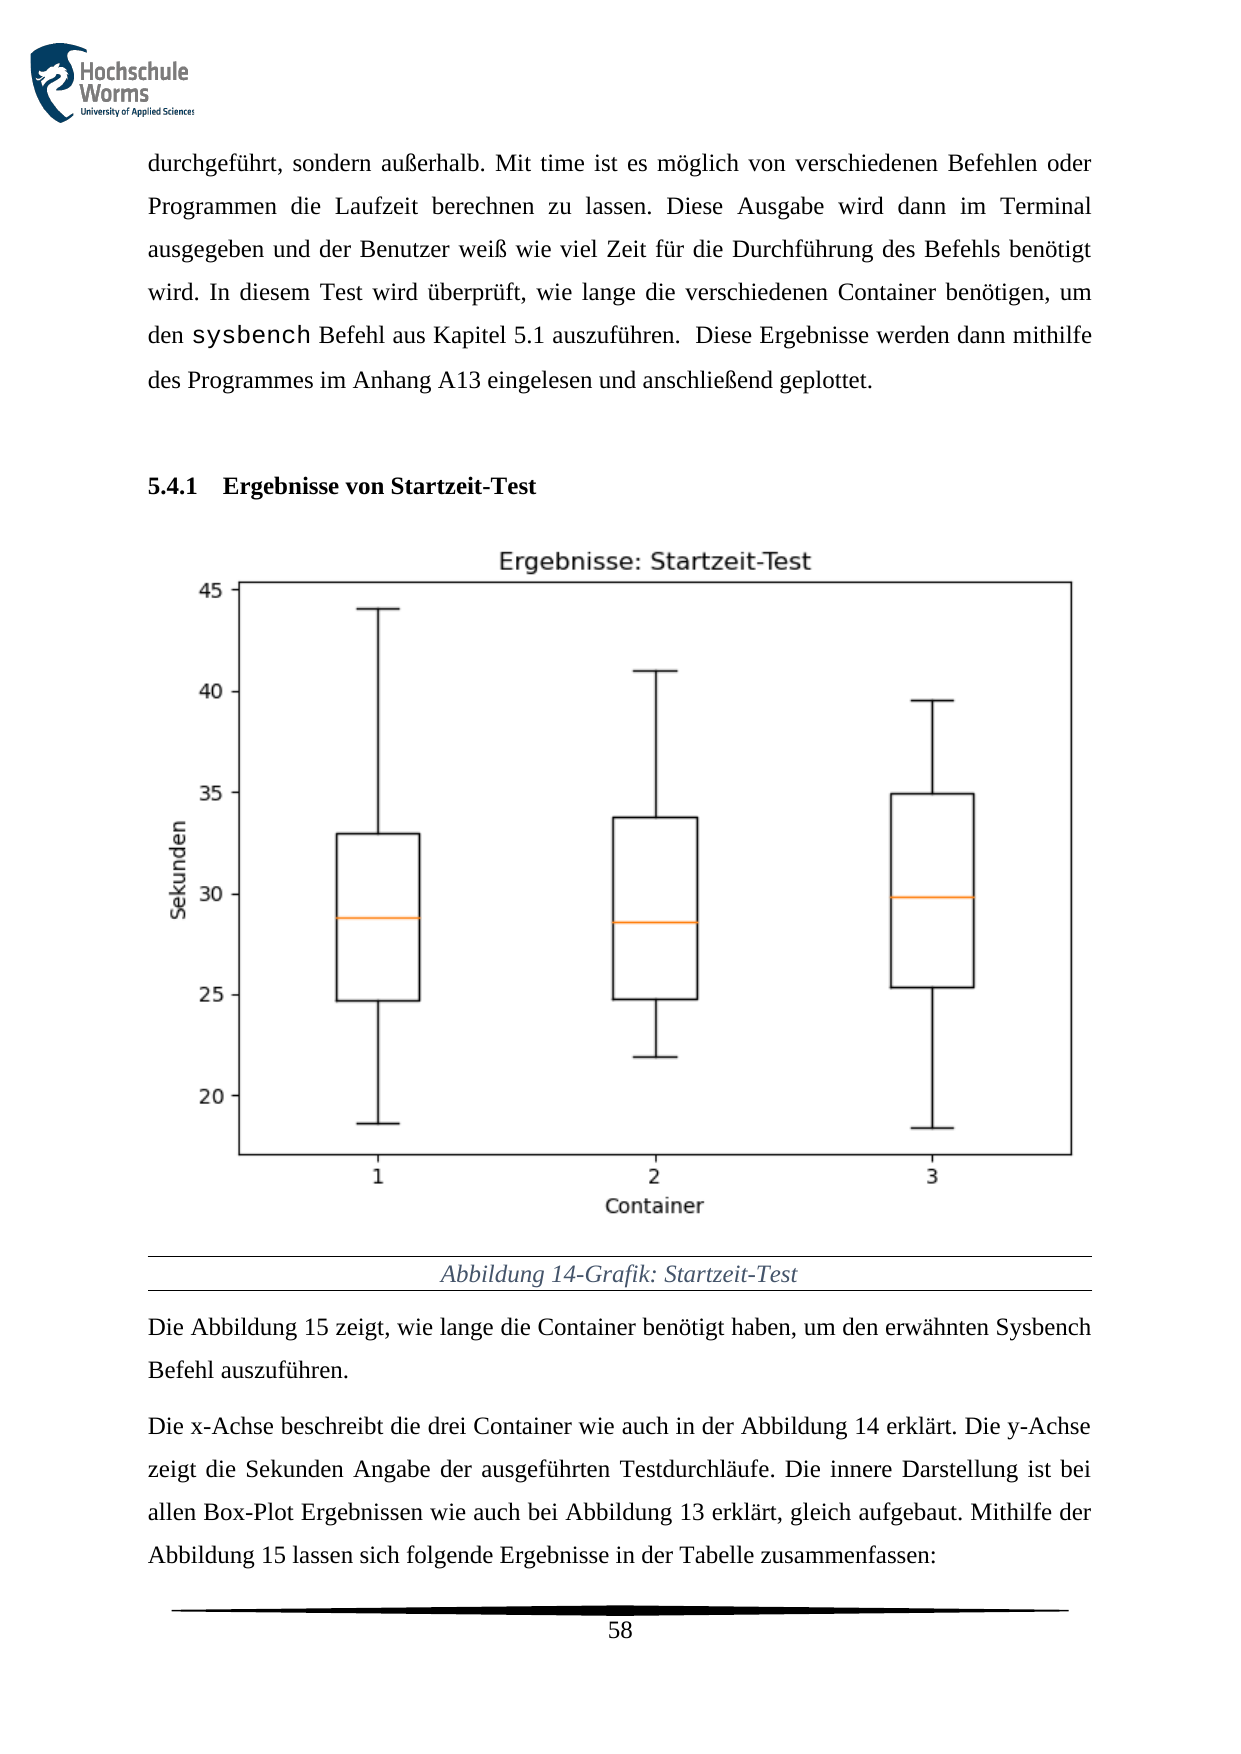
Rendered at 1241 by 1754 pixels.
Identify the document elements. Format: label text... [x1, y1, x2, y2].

text Die Abbildung 15 zeigt, wie lange die Container benötigt haben, um den erwähnten Sysbench Befehl auszuführen. [148, 1312, 1092, 1384]
text durchgeführt, sondern außerhalb. Mit time ist es möglich von verschiedenen Befehlen oder Programmen die Laufzeit berechnen zu lassen. Diese Ausgabe wird dann im Terminal ausgegeben und der Benutzer weiß wie viel Zeit für die Durchführung des Befehls benötigt wird. In diesem Test wird überprüft, wie lange die verschiedenen Container benötigen, um den sysbench Befehl aus Kapitel 5.1 auszuführen. Diese Ergebnisse werden dann mithilfe des Programmes im Anhang A13 eingelesen und anschließend geplottet. [148, 148, 1092, 394]
text Die x-Achse beschreibt die drei Container wie auch in der Abbildung 14 erklärt. Die y-Achse zeigt die Sekunden Angabe der ausgeführten Testdurchläufe. Die innere Darstellung ist bei allen Box-Plot Ergebnissen wie auch bei Abbildung 13 erklärt, gleich aufgebaut. Mithilfe der Abbildung 15 lassen sich folgende Ergebnisse in der Tabelle zusammenfassen: [148, 1411, 1092, 1569]
subtitle Ergebnisse von Startzeit-Test [148, 471, 1092, 500]
text Abbildung 14-Grafik: Startzeit-Test [148, 1257, 1092, 1290]
